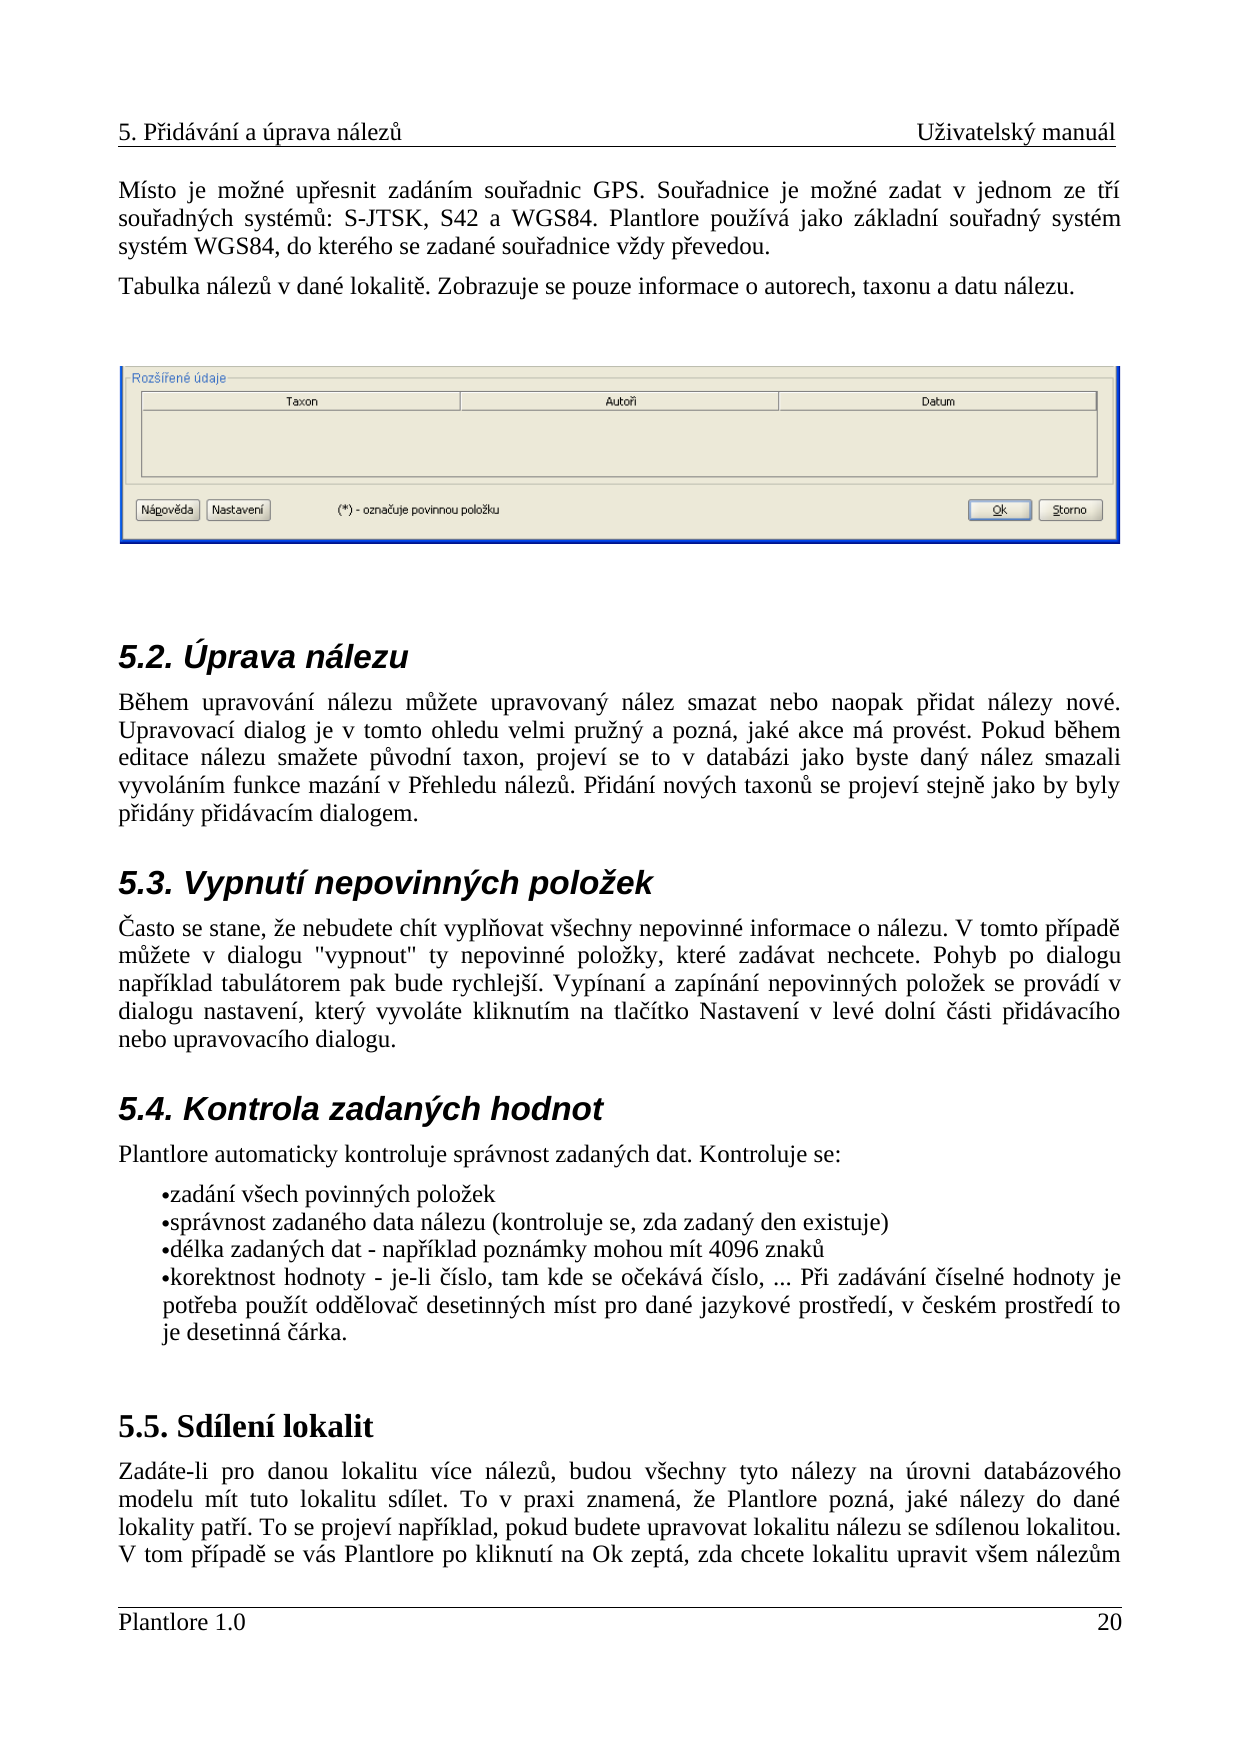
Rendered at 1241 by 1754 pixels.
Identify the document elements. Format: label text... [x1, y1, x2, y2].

subtitle 5.4. Kontrola zadaných hodnot [118, 1090, 1122, 1127]
subtitle 5.2. Úprava nálezu [118, 638, 1122, 676]
list délka zadaných dat - například poznámky mohou mít 4096 znaků [162, 1235, 1122, 1263]
picture [119, 366, 1121, 544]
text Tabulka nálezů v dané lokalitě. Zobrazuje se pouze informace o autorech, taxonu a datu nálezu. [118, 272, 1122, 300]
text Často se stane, že nebudete chít vyplňovat všechny nepovinné informace o nálezu. V tomto případě můžete v dialogu "vypnout" ty nepovinné položky, které zadávat nechcete. Pohyb po dialogu například tabulátorem pak bude rychlejší. Vypínaní a zapínání nepovinných položek se provádí v dialogu nastavení, který vyvoláte kliknutím na tlačítko Nastavení v levé dolní části přidávacího nebo upravovacího dialogu. [118, 914, 1122, 1052]
text Plantlore automaticky kontroluje správnost zadaných dat. Kontroluje se: [118, 1140, 1122, 1167]
text Zadáte-li pro danou lokalitu více nálezů, budou všechny tyto nálezy na úrovni databázového modelu mít tuto lokalitu sdílet. To v praxi znamená, že Plantlore pozná, jaké nálezy do dané lokality patří. To se projeví například, pokud budete upravovat lokalitu nálezu se sdílenou lokalitou. V tom případě se vás Plantlore po kliknutí na Ok zeptá, zda chcete lokalitu upravit všem nálezům [118, 1457, 1122, 1568]
list zadání všech povinných položek [162, 1180, 1122, 1208]
subtitle 5.3. Vypnutí nepovinných položek [118, 864, 1122, 901]
text Během upravování nálezu můžete upravovaný nález smazat nebo naopak přidat nálezy nové. Upravovací dialog je v tomto ohledu velmi pružný a pozná, jaké akce má provést. Pokud během editace nálezu smažete původní taxon, projeví se to v databázi jako byste daný nález smazali vyvoláním funkce mazání v Přehledu nálezů. Přidání nových taxonů se projeví stejně jako by byly přidány přidávacím dialogem. [118, 688, 1122, 827]
text Místo je možné upřesnit zadáním souřadnic GPS. Souřadnice je možné zadat v jednom ze tří souřadných systémů: S-JTSK, S42 a WGS84. Plantlore používá jako základní souřadný systém systém WGS84, do kterého se zadané souřadnice vždy převedou. [118, 176, 1122, 259]
list 5.5. Sdílení lokalit [118, 1408, 1122, 1445]
list správnost zadaného data nálezu (kontroluje se, zda zadaný den existuje) [162, 1208, 1122, 1235]
list korektnost hodnoty - je-li číslo, tam kde se očekává číslo, ... Při zadávání číselné hodnoty je potřeba použít oddělovač desetinných míst pro dané jazykové prostředí, v českém prostředí to je desetinná čárka. [162, 1263, 1122, 1346]
